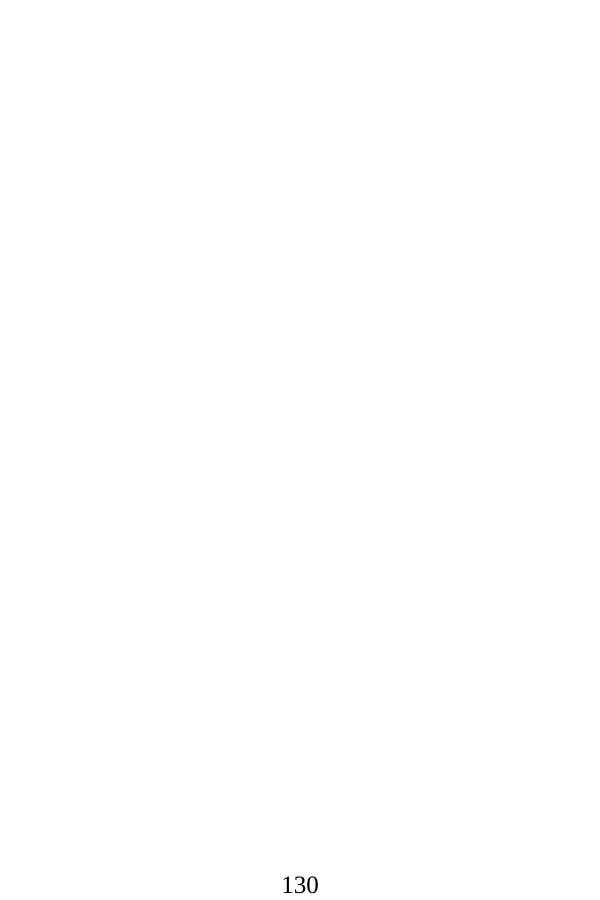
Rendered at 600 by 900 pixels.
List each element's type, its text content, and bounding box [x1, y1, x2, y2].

text I packed my Chromebook, journal, toothbrush, toothpaste, shorts and phone charger, attached my cup to the strap, then packed my blue bag with grapes, bananas, phone, wallet and a pack of ramen. [37, 605, 562, 696]
text (Any spot is fine as long as we can fit four across.) I told her to park her suburban where my car is now." [37, 37, 562, 106]
text Scott texted me, saying, "Good day ross! I hope your well. Been meaning to compensate you for helping us immensly! Does 70 bux a day feel good? 5 days. Grand total 350? That feel fair to you? Please hit me with whatever reaction is upon you! Cant thank you enough." [37, 287, 562, 423]
text . . . [37, 242, 562, 264]
text I printed six pages and pasted them into my journal. I decided I might want to start using my old messenger bag again, so I removed from it a legal pad, a David Sedaris book, at least three toothbrushes, a ton of condoms and hair ties, a multi tool, a tin of old-ass weed, two AA batteries and a silver dollar. [37, 446, 562, 605]
text I walked to Kota Kai, and they were fairly busy. The barista asked if I wanted a dark roast and I said I would do an iced latte, actually, with whole milk. She asked if I wanted that in my cup and I could tell she was worried because that is too small a size for such a drink. But no, I was okay with a [37, 696, 562, 832]
text It doesn't surprise me that she made no response to my comment about kids, but I'm glad she has something to think about. It's definitely still too intense for me to tell her that is the only person with whom I've ever considered that a possibility. [37, 106, 562, 219]
text I said, "That's generous indeed, thank you!!" [37, 423, 562, 446]
